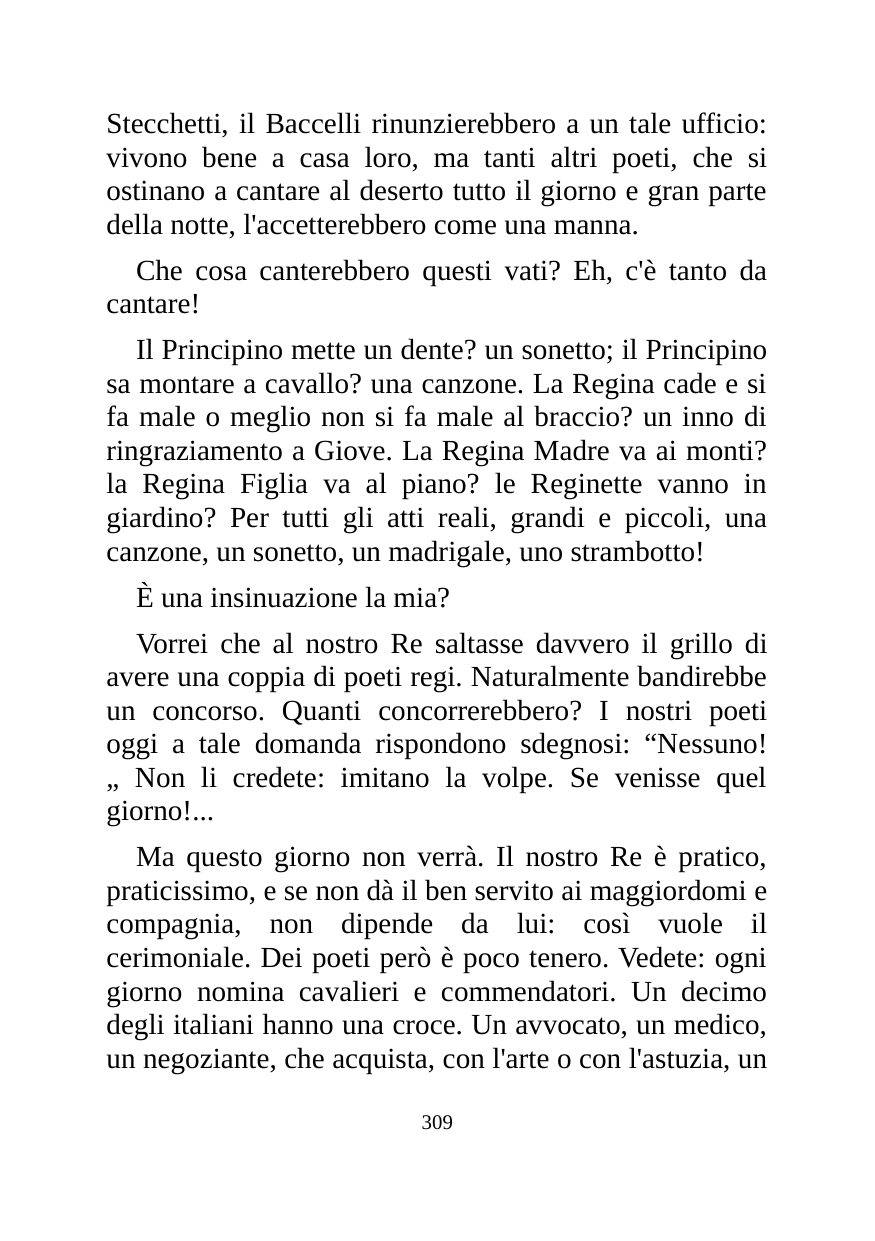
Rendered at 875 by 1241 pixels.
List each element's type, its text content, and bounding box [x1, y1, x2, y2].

text È una insinuazione la mia? [106, 580, 768, 613]
text Che cosa canterebbero questi vati? Eh, c'è tanto da cantare! [106, 253, 768, 320]
text Vorrei che al nostro Re saltasse davvero il grillo di avere una coppia di poeti regi. Naturalmente bandirebbe un concorso. Quanti concorrerebbero? I nostri poeti oggi a tale domanda rispondono sdegnosi: “Nessuno!„ Non li credete: imitano la volpe. Se venisse quel giorno!... [106, 626, 768, 827]
text Ma questo giorno non verrà. Il nostro Re è pratico, praticissimo, e se non dà il ben servito ai maggiordomi e compagnia, non dipende da lui: così vuole il cerimoniale. Dei poeti però è poco tenero. Vedete: ogni giorno nomina cavalieri e commendatori. Un decimo degli italiani hanno una croce. Un avvocato, un medico, un negoziante, che acquista, con l'arte o con l'astuzia, un [106, 839, 768, 1074]
text Stecchetti, il Baccelli rinunzierebbero a un tale ufficio: vivono bene a casa loro, ma tanti altri poeti, che si ostinano a cantare al deserto tutto il giorno e gran parte della notte, l'accetterebbero come una manna. [106, 106, 768, 240]
text Il Principino mette un dente? un sonetto; il Principino sa montare a cavallo? una canzone. La Regina cade e si fa male o meglio non si fa male al braccio? un inno di ringraziamento a Giove. La Regina Madre va ai monti? la Regina Figlia va al piano? le Reginette vanno in giardino? Per tutti gli atti reali, grandi e piccoli, una canzone, un sonetto, un madrigale, uno strambotto! [106, 332, 768, 567]
